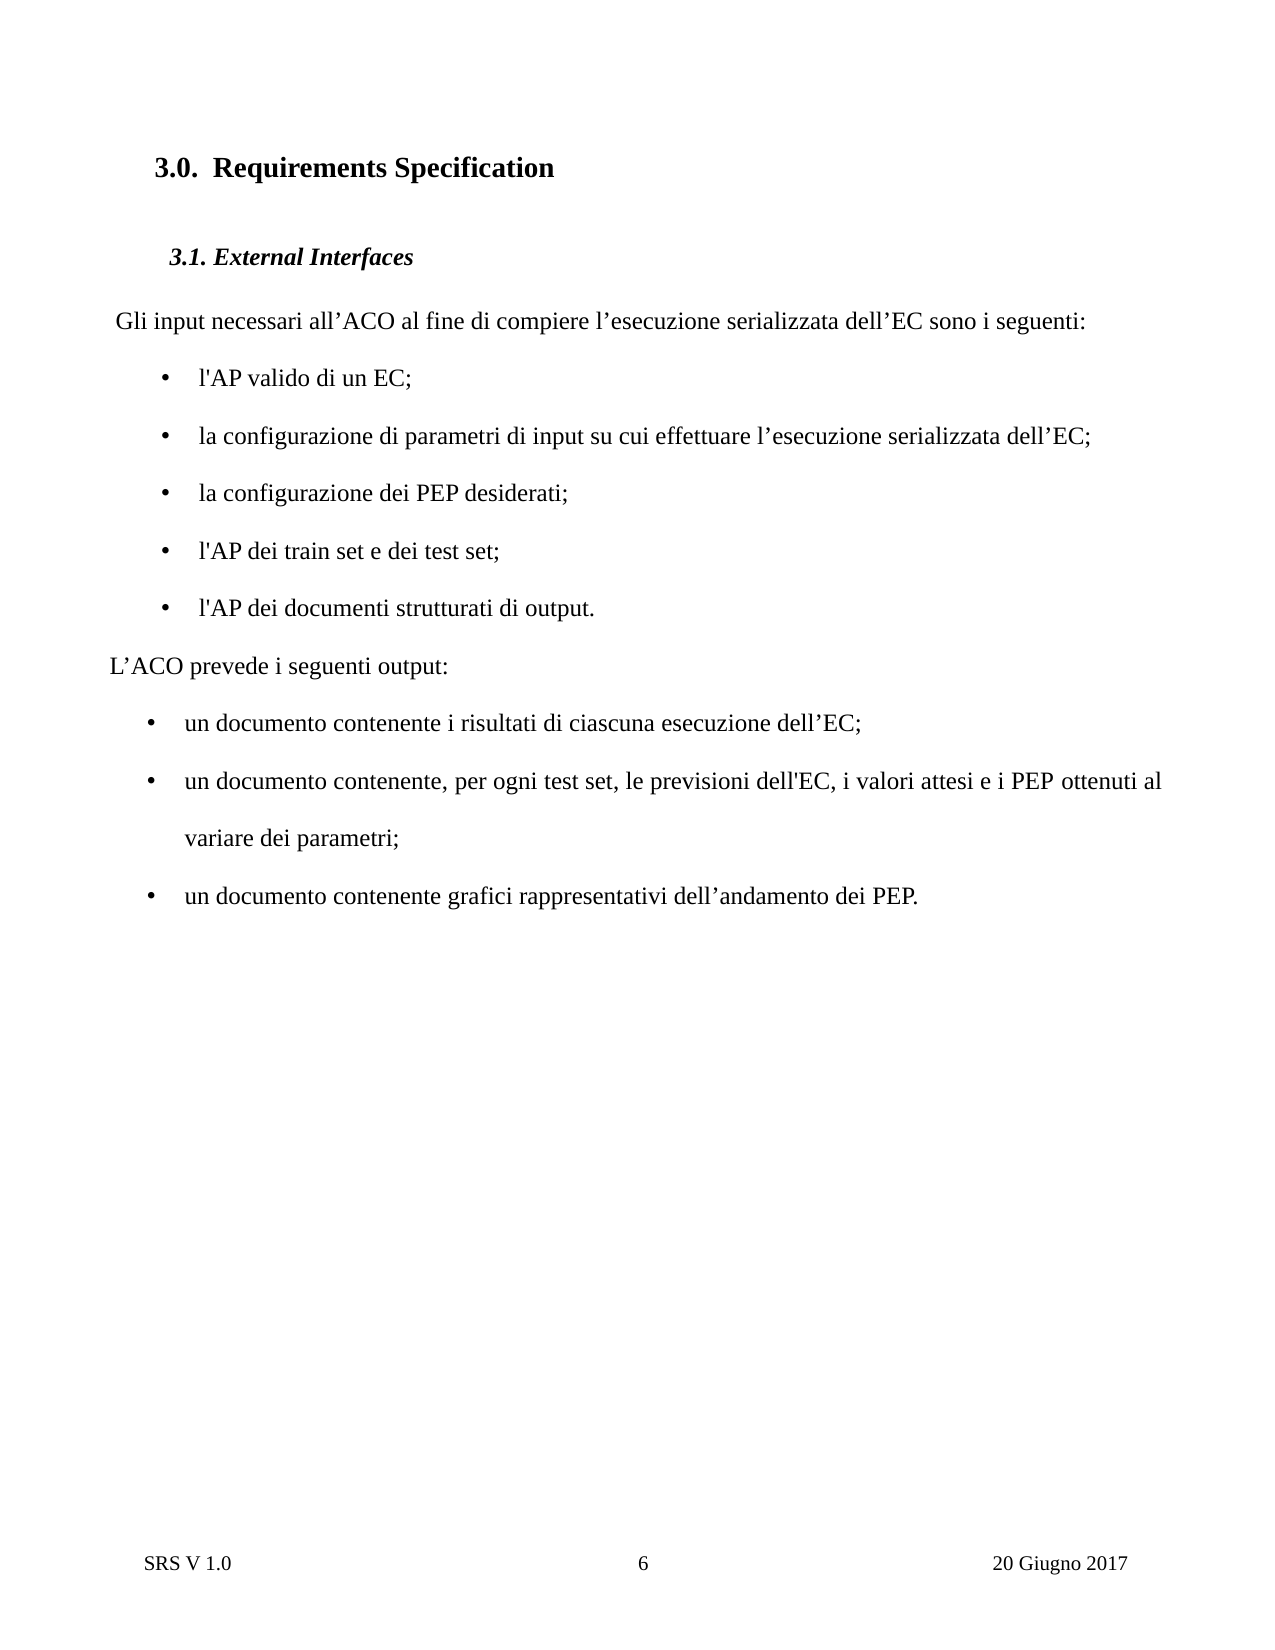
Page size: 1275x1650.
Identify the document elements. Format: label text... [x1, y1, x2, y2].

list la configurazione dei PEP desiderati; [161, 478, 1162, 507]
list l'AP valido di un EC; [161, 363, 1162, 392]
subtitle 3.1. External Interfaces [109, 242, 1162, 271]
list l'AP dei train set e dei test set; [161, 536, 1162, 564]
list la configurazione di parametri di input su cui effettuare l’esecuzione serializzata dell’EC; [161, 421, 1162, 449]
subtitle 3.0. Requirements Specification [109, 150, 1162, 183]
list un documento contenente grafici rappresentativi dell’andamento dei PEP. [147, 881, 1162, 909]
list l'AP dei documenti strutturati di output. [161, 593, 1162, 622]
text Gli input necessari all’ACO al fine di compiere l’esecuzione serializzata dell’EC sono i seguenti: [109, 306, 1162, 334]
list un documento contenente, per ogni test set, le previsioni dell'EC, i valori attesi e i PEP ottenuti al variare dei parametri; [147, 766, 1162, 852]
list un documento contenente i risultati di ciascuna esecuzione dell’EC; [147, 708, 1162, 737]
text L’ACO prevede i seguenti output: [109, 651, 1162, 679]
